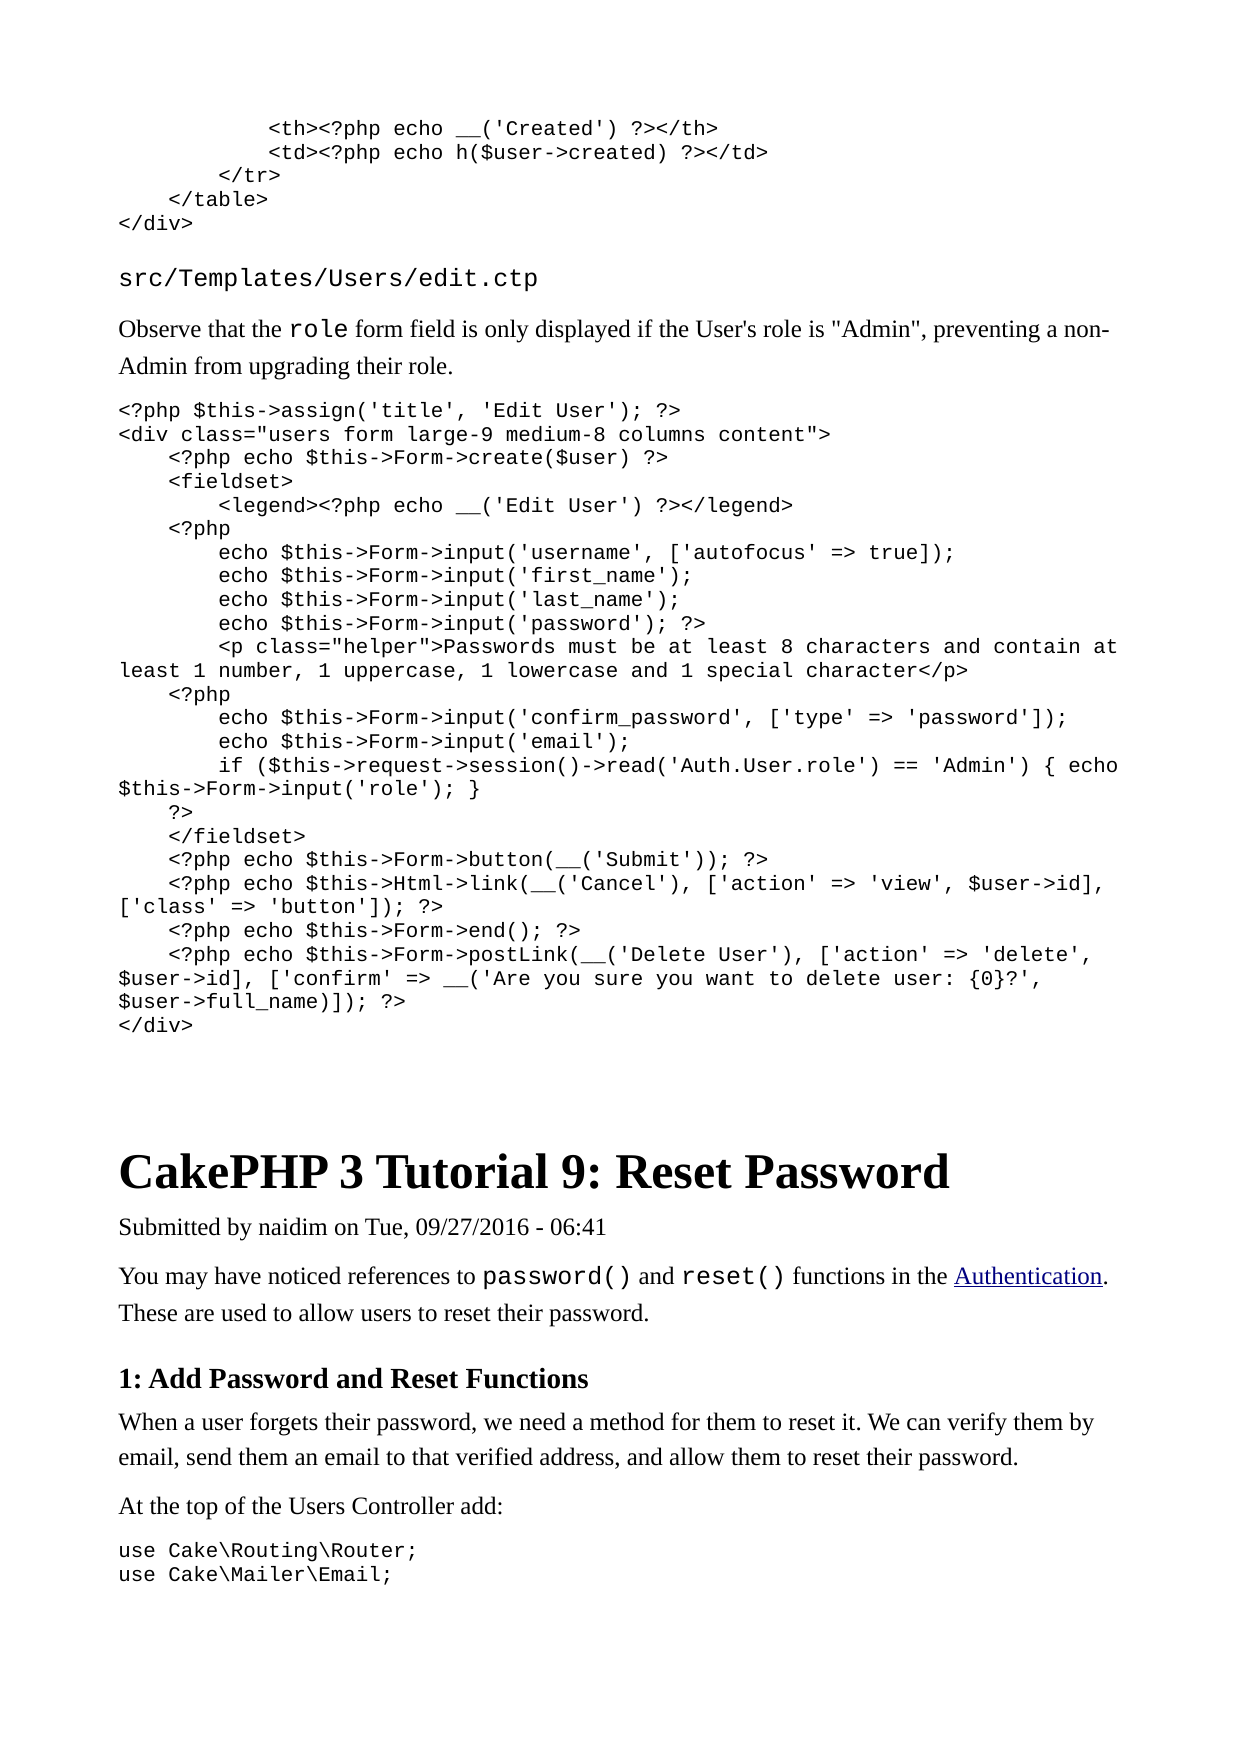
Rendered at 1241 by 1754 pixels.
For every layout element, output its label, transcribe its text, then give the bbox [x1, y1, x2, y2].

text <p class="helper">Passwords must be at least 8 characters and contain at least 1 number, 1 uppercase, 1 lowercase and 1 special character</p> [118, 636, 1122, 684]
text echo $this->Form->input('first_name'); [118, 566, 1122, 589]
text <th><?php echo __('Created') ?></th> [118, 118, 1122, 142]
text </div> [118, 213, 1122, 236]
text <?php echo $this->Form->create($user) ?> [118, 447, 1122, 471]
text src/Templates/Users/edit.ctp [118, 266, 1122, 294]
subtitle 1: Add Password and Reset Functions [118, 1361, 1122, 1395]
text </tr> [118, 165, 1122, 189]
text Submitted by naidim on Tue, 09/27/2016 - 06:41 [118, 1212, 1122, 1241]
text echo $this->Form->input('password'); ?> [118, 613, 1122, 636]
text <?php echo $this->Form->postLink(__('Delete User'), ['action' => 'delete', $user->id], ['confirm' => __('Are you sure you want to delete user: {0}?', $user->full_name)]); ?> [118, 944, 1122, 1015]
subtitle CakePHP 3 Tutorial 9: Reset Password [118, 1142, 1122, 1199]
text <?php [118, 684, 1122, 707]
text <td><?php echo h($user->created) ?></td> [118, 142, 1122, 165]
text ?> [118, 802, 1122, 826]
text <div class="users form large-9 medium-8 columns content"> [118, 424, 1122, 447]
text You may have noticed references to password() and reset() functions in the Authentication. These are used to allow users to reset their password. [118, 1261, 1122, 1326]
text </table> [118, 189, 1122, 213]
text echo $this->Form->input('confirm_password', ['type' => 'password']); [118, 707, 1122, 731]
text At the top of the Users Controller add: [118, 1491, 1122, 1519]
text echo $this->Form->input('username', ['autofocus' => true]); [118, 542, 1122, 566]
text <?php echo $this->Form->button(__('Submit')); ?> [118, 849, 1122, 873]
text use Cake\Routing\Router; [118, 1540, 1122, 1563]
text echo $this->Form->input('last_name'); [118, 589, 1122, 613]
text if ($this->request->session()->read('Auth.User.role') == 'Admin') { echo $this->Form->input('role'); } [118, 755, 1122, 802]
text Observe that the role form field is only displayed if the User's role is "Admin", preventing a non-Admin from upgrading their role. [118, 314, 1122, 380]
text <?php [118, 518, 1122, 542]
text use Cake\Mailer\Email; [118, 1563, 1122, 1587]
text <?php echo $this->Html->link(__('Cancel'), ['action' => 'view', $user->id], ['class' => 'button']); ?> [118, 873, 1122, 920]
text <?php $this->assign('title', 'Edit User'); ?> [118, 400, 1122, 424]
text <?php echo $this->Form->end(); ?> [118, 920, 1122, 944]
text </fieldset> [118, 826, 1122, 849]
text When a user forgets their password, we need a method for them to reset it. We can verify them by email, send them an email to that verified address, and allow them to reset their password. [118, 1407, 1122, 1471]
text echo $this->Form->input('email'); [118, 731, 1122, 755]
text </div> [118, 1015, 1122, 1038]
text <fieldset> [118, 471, 1122, 494]
text <legend><?php echo __('Edit User') ?></legend> [118, 494, 1122, 518]
